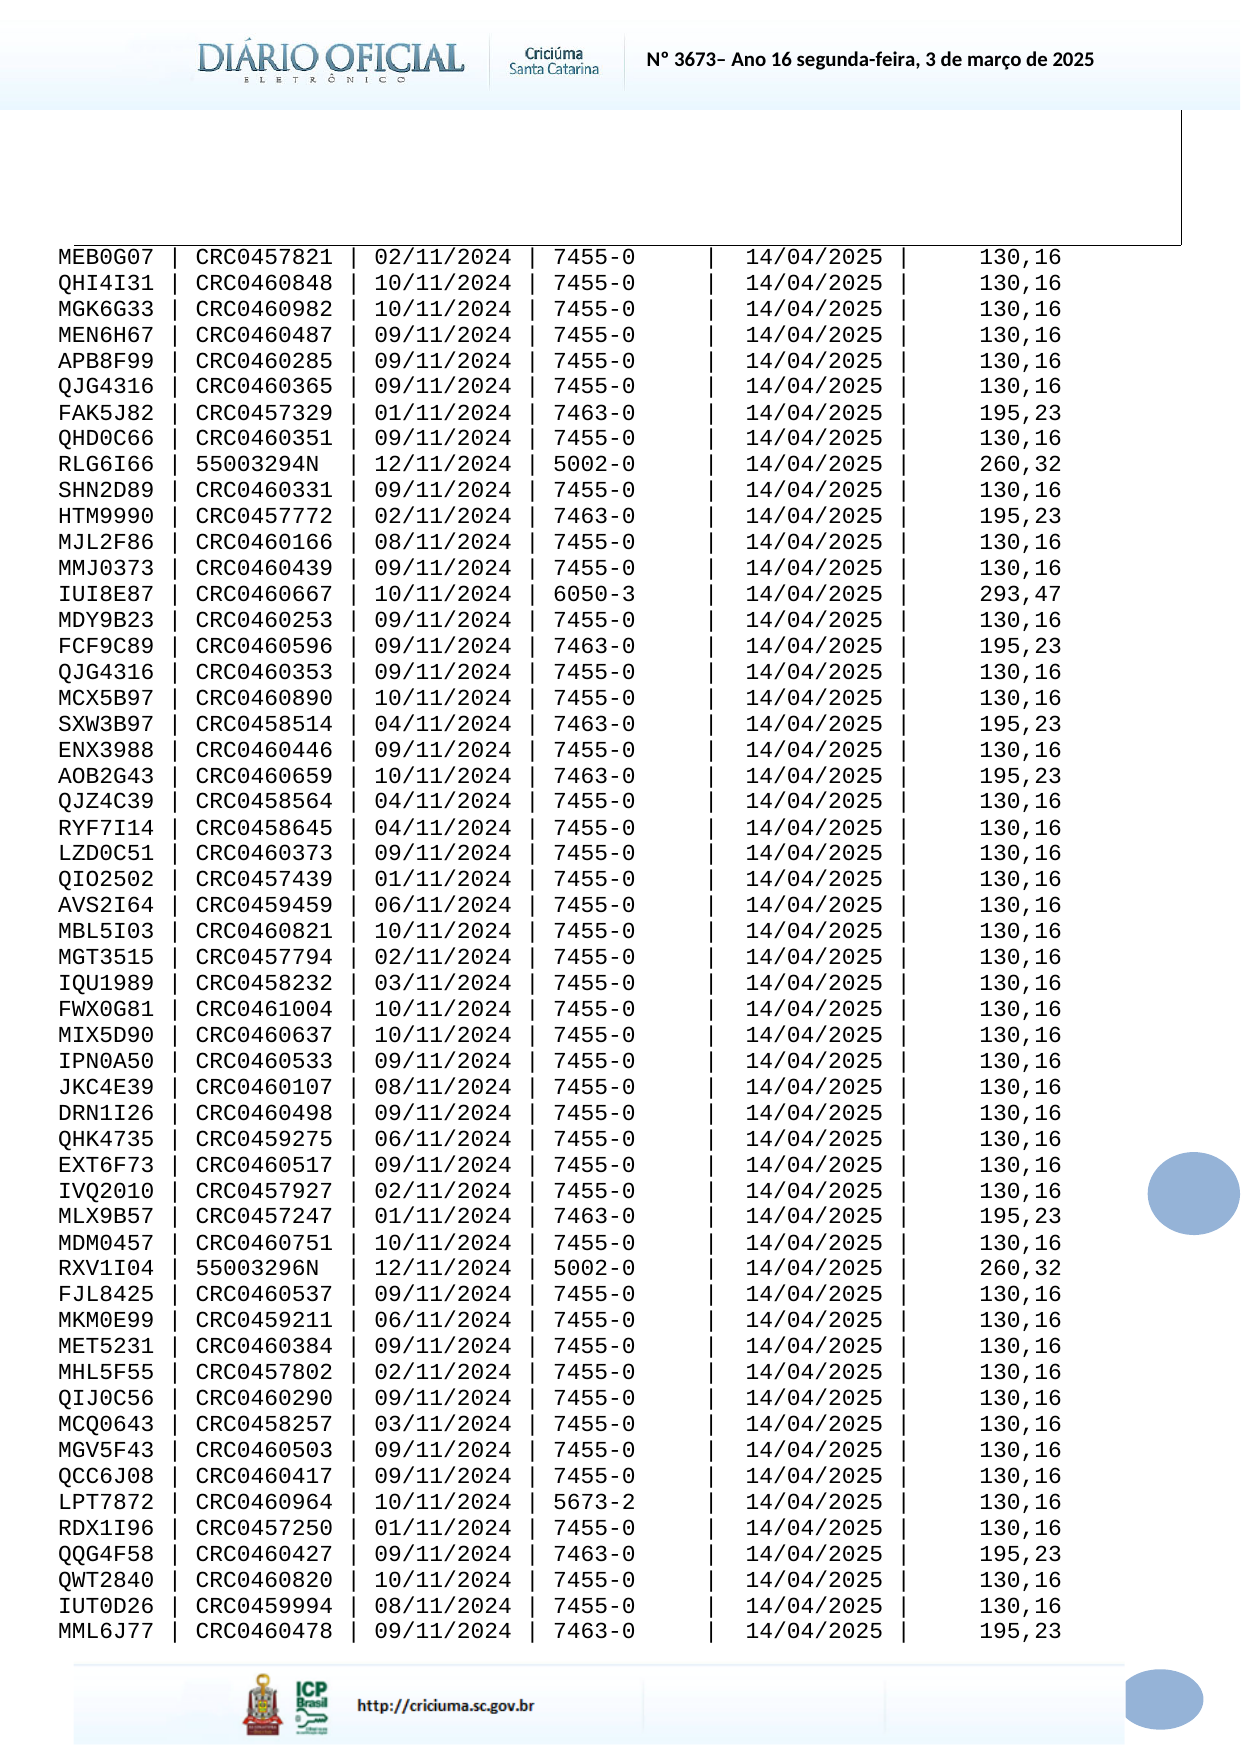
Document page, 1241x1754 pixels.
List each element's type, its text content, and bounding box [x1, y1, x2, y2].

text MLX9B57 | CRC0457247 | 01/11/2024 | 7463-0 | 14/04/2025 | 195,23 [44, 1205, 1171, 1231]
text AVS2I64 | CRC0459459 | 06/11/2024 | 7455-0 | 14/04/2025 | 130,16 [44, 894, 1181, 919]
text APB8F99 | CRC0460285 | 09/11/2024 | 7455-0 | 14/04/2025 | 130,16 [44, 349, 1181, 375]
text MEN6H67 | CRC0460487 | 09/11/2024 | 7455-0 | 14/04/2025 | 130,16 [44, 323, 1181, 349]
text DRN1I26 | CRC0460498 | 09/11/2024 | 7455-0 | 14/04/2025 | 130,16 [44, 1101, 1181, 1127]
text MCQ0643 | CRC0458257 | 03/11/2024 | 7455-0 | 14/04/2025 | 130,16 [44, 1412, 1181, 1438]
text MCX5B97 | CRC0460890 | 10/11/2024 | 7455-0 | 14/04/2025 | 130,16 [44, 686, 1181, 712]
text RLG6I66 | 55003294N | 12/11/2024 | 5002-0 | 14/04/2025 | 260,32 [44, 453, 1181, 479]
text FCF9C89 | CRC0460596 | 09/11/2024 | 7463-0 | 14/04/2025 | 195,23 [44, 634, 1181, 660]
text EXT6F73 | CRC0460517 | 09/11/2024 | 7455-0 | 14/04/2025 | 130,16 [44, 1153, 1180, 1179]
text RYF7I14 | CRC0458645 | 04/11/2024 | 7455-0 | 14/04/2025 | 130,16 [44, 816, 1181, 842]
text MGV5F43 | CRC0460503 | 09/11/2024 | 7455-0 | 14/04/2025 | 130,16 [44, 1438, 1181, 1464]
text QHK4735 | CRC0459275 | 06/11/2024 | 7455-0 | 14/04/2025 | 130,16 [44, 1127, 1181, 1153]
text IPN0A50 | CRC0460533 | 09/11/2024 | 7455-0 | 14/04/2025 | 130,16 [44, 1049, 1181, 1075]
text QJG4316 | CRC0460365 | 09/11/2024 | 7455-0 | 14/04/2025 | 130,16 [44, 375, 1181, 401]
text ENX3988 | CRC0460446 | 09/11/2024 | 7455-0 | 14/04/2025 | 130,16 [44, 738, 1181, 764]
text RDX1I96 | CRC0457250 | 01/11/2024 | 7455-0 | 14/04/2025 | 130,16 [44, 1516, 1181, 1542]
text JKC4E39 | CRC0460107 | 08/11/2024 | 7455-0 | 14/04/2025 | 130,16 [44, 1075, 1181, 1101]
text FAK5J82 | CRC0457329 | 01/11/2024 | 7463-0 | 14/04/2025 | 195,23 [44, 401, 1181, 427]
text MBL5I03 | CRC0460821 | 10/11/2024 | 7455-0 | 14/04/2025 | 130,16 [44, 919, 1181, 946]
text QWT2840 | CRC0460820 | 10/11/2024 | 7455-0 | 14/04/2025 | 130,16 [44, 1568, 1181, 1594]
text QJG4316 | CRC0460353 | 09/11/2024 | 7455-0 | 14/04/2025 | 130,16 [44, 660, 1181, 686]
text FWX0G81 | CRC0461004 | 10/11/2024 | 7455-0 | 14/04/2025 | 130,16 [44, 997, 1181, 1023]
text QHD0C66 | CRC0460351 | 09/11/2024 | 7455-0 | 14/04/2025 | 130,16 [44, 427, 1181, 453]
text LPT7872 | CRC0460964 | 10/11/2024 | 5673-2 | 14/04/2025 | 130,16 [44, 1490, 1181, 1516]
text QQG4F58 | CRC0460427 | 09/11/2024 | 7463-0 | 14/04/2025 | 195,23 [44, 1542, 1181, 1568]
text QIO2502 | CRC0457439 | 01/11/2024 | 7455-0 | 14/04/2025 | 130,16 [44, 868, 1181, 894]
text IVQ2010 | CRC0457927 | 02/11/2024 | 7455-0 | 14/04/2025 | 130,16 [44, 1179, 1150, 1205]
text QJZ4C39 | CRC0458564 | 04/11/2024 | 7455-0 | 14/04/2025 | 130,16 [44, 790, 1181, 816]
text RXV1I04 | 55003296N | 12/11/2024 | 5002-0 | 14/04/2025 | 260,32 [44, 1257, 1181, 1283]
text MGT3515 | CRC0457794 | 02/11/2024 | 7455-0 | 14/04/2025 | 130,16 [44, 946, 1181, 971]
text MKM0E99 | CRC0459211 | 06/11/2024 | 7455-0 | 14/04/2025 | 130,16 [44, 1309, 1181, 1334]
text MIX5D90 | CRC0460637 | 10/11/2024 | 7455-0 | 14/04/2025 | 130,16 [44, 1023, 1181, 1049]
text MHL5F55 | CRC0457802 | 02/11/2024 | 7455-0 | 14/04/2025 | 130,16 [44, 1361, 1181, 1386]
text MET5231 | CRC0460384 | 09/11/2024 | 7455-0 | 14/04/2025 | 130,16 [44, 1334, 1181, 1361]
text AOB2G43 | CRC0460659 | 10/11/2024 | 7463-0 | 14/04/2025 | 195,23 [44, 764, 1181, 790]
text MDY9B23 | CRC0460253 | 09/11/2024 | 7455-0 | 14/04/2025 | 130,16 [44, 608, 1181, 634]
text SXW3B97 | CRC0458514 | 04/11/2024 | 7463-0 | 14/04/2025 | 195,23 [44, 712, 1181, 738]
text HTM9990 | CRC0457772 | 02/11/2024 | 7463-0 | 14/04/2025 | 195,23 [44, 504, 1181, 531]
text QIJ0C56 | CRC0460290 | 09/11/2024 | 7455-0 | 14/04/2025 | 130,16 [44, 1386, 1181, 1412]
text FJL8425 | CRC0460537 | 09/11/2024 | 7455-0 | 14/04/2025 | 130,16 [44, 1283, 1181, 1309]
text MEB0G07 | CRC0457821 | 02/11/2024 | 7455-0 | 14/04/2025 | 130,16 [44, 245, 1181, 271]
text IQU1989 | CRC0458232 | 03/11/2024 | 7455-0 | 14/04/2025 | 130,16 [44, 971, 1181, 997]
text MDM0457 | CRC0460751 | 10/11/2024 | 7455-0 | 14/04/2025 | 130,16 [44, 1231, 1181, 1257]
text IUT0D26 | CRC0459994 | 08/11/2024 | 7455-0 | 14/04/2025 | 130,16 [44, 1594, 1181, 1620]
text MJL2F86 | CRC0460166 | 08/11/2024 | 7455-0 | 14/04/2025 | 130,16 [44, 531, 1181, 556]
text MMJ0373 | CRC0460439 | 09/11/2024 | 7455-0 | 14/04/2025 | 130,16 [44, 556, 1181, 582]
text SHN2D89 | CRC0460331 | 09/11/2024 | 7455-0 | 14/04/2025 | 130,16 [44, 479, 1181, 504]
text MGK6G33 | CRC0460982 | 10/11/2024 | 7455-0 | 14/04/2025 | 130,16 [44, 297, 1181, 323]
text IUI8E87 | CRC0460667 | 10/11/2024 | 6050-3 | 14/04/2025 | 293,47 [44, 582, 1181, 608]
text QCC6J08 | CRC0460417 | 09/11/2024 | 7455-0 | 14/04/2025 | 130,16 [44, 1464, 1181, 1490]
text LZD0C51 | CRC0460373 | 09/11/2024 | 7455-0 | 14/04/2025 | 130,16 [44, 842, 1181, 868]
text MML6J77 | CRC0460478 | 09/11/2024 | 7463-0 | 14/04/2025 | 195,23 [44, 1620, 1181, 1646]
text QHI4I31 | CRC0460848 | 10/11/2024 | 7455-0 | 14/04/2025 | 130,16 [44, 271, 1181, 297]
